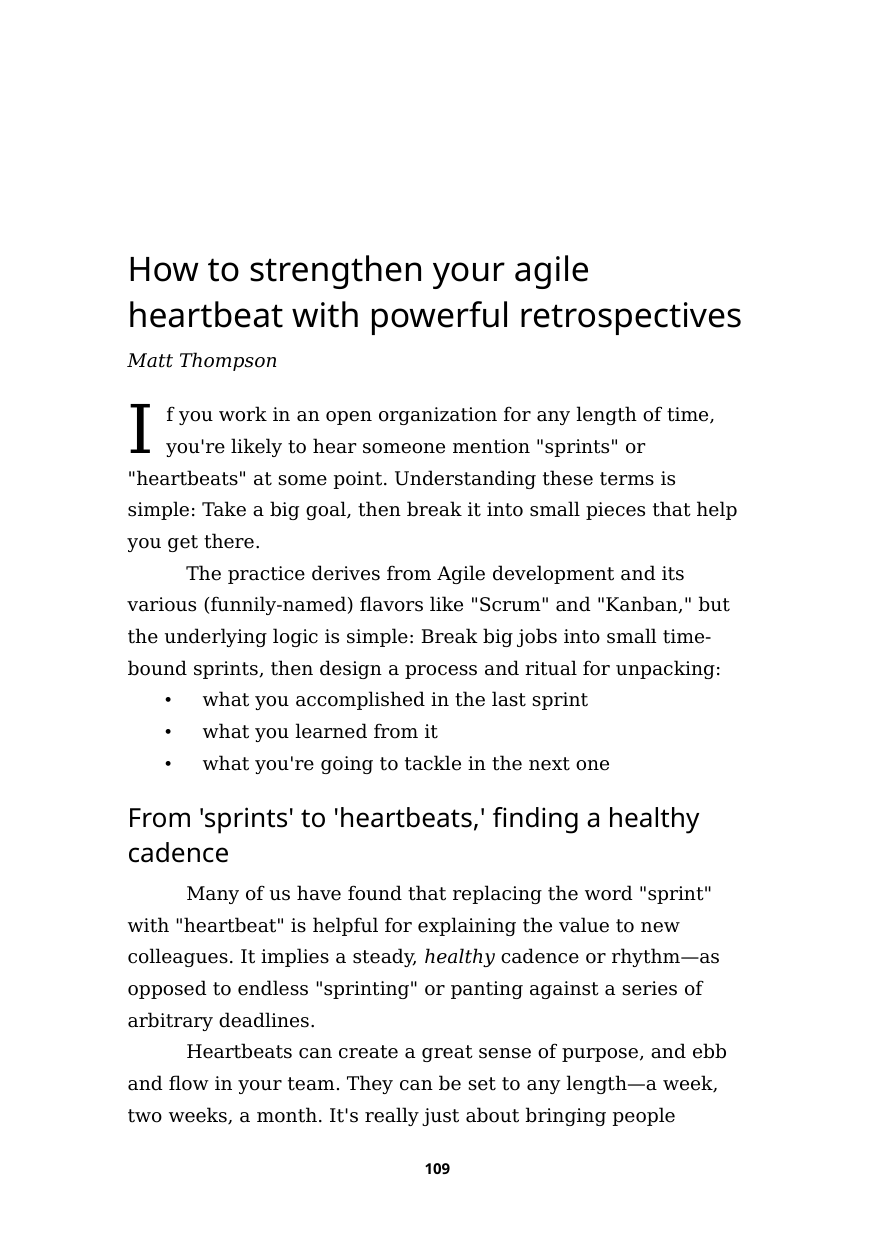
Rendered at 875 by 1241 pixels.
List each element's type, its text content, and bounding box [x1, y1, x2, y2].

text If you work in an open organization for any length of time, you're likely to hear someone mention "sprints" or "heartbeats" at some point. Understanding these terms is simple: Take a big goal, then break it into small pieces that help you get there. [127, 404, 747, 553]
list what you're going to tackle in the next one [165, 753, 747, 774]
text Matt Thompson [127, 350, 747, 372]
subtitle How to strengthen your agile heartbeat with powerful retrospectives [127, 246, 747, 338]
list what you learned from it [165, 721, 747, 743]
text The practice derives from Agile development and its various (funnily-named) flavors like "Scrum" and "Kanban," but the underlying logic is simple: Break big jobs into small time-bound sprints, then design a process and ritual for unpacking: [127, 563, 747, 679]
text Many of us have found that replacing the word "sprint" with "heartbeat" is helpful for explaining the value to new colleagues. It implies a steady, healthy cadence or rhythm—as opposed to endless "sprinting" or panting against a series of arbitrary deadlines. [127, 883, 747, 1031]
subtitle From 'sprints' to 'heartbeats,' finding a healthy cadence [127, 799, 747, 870]
list what you accomplished in the last sprint [165, 689, 747, 711]
text Heartbeats can create a great sense of purpose, and ebb and flow in your team. They can be set to any length—a week, two weeks, a month. It's really just about bringing people [127, 1041, 747, 1126]
